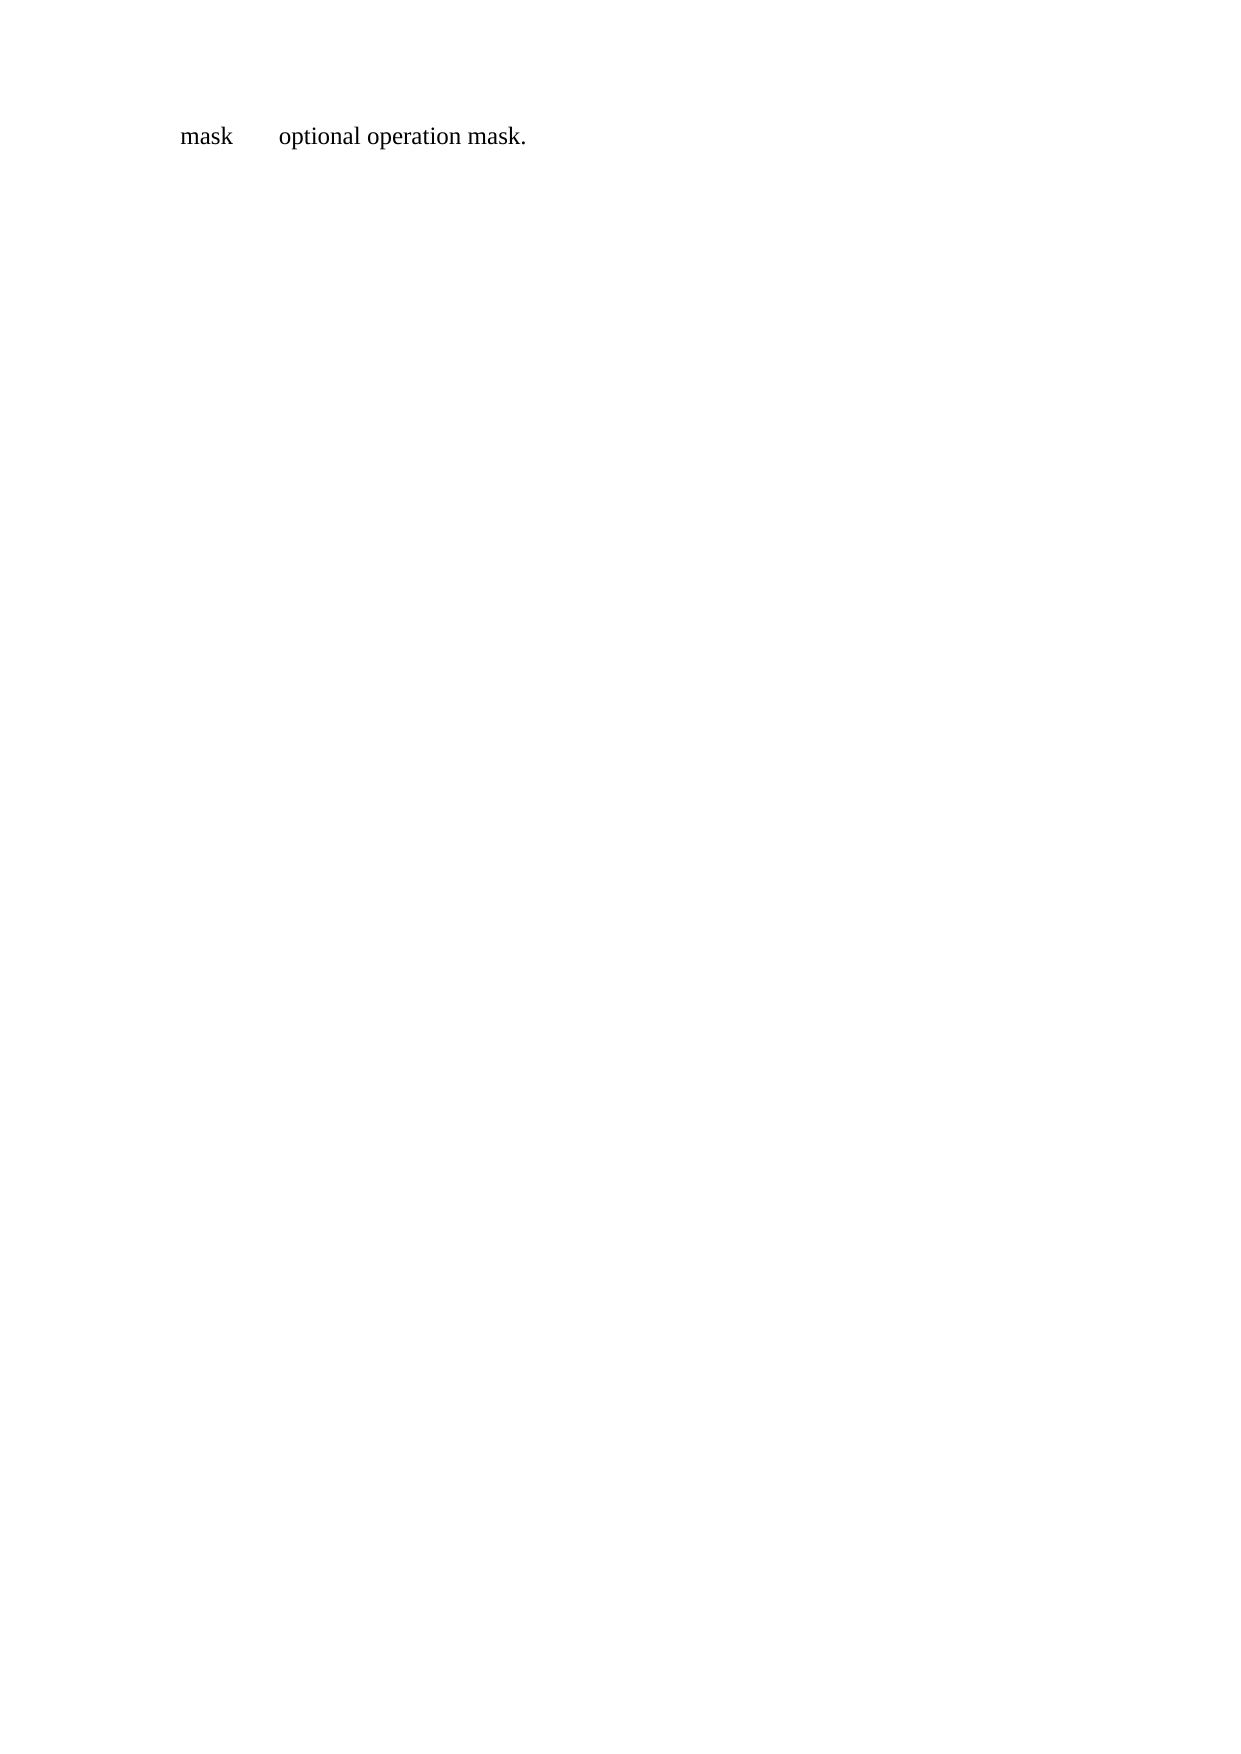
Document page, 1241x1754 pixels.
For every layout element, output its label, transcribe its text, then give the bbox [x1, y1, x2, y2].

table_cell mask [177, 118, 276, 153]
table_cell optional operation mask. [276, 118, 1122, 153]
